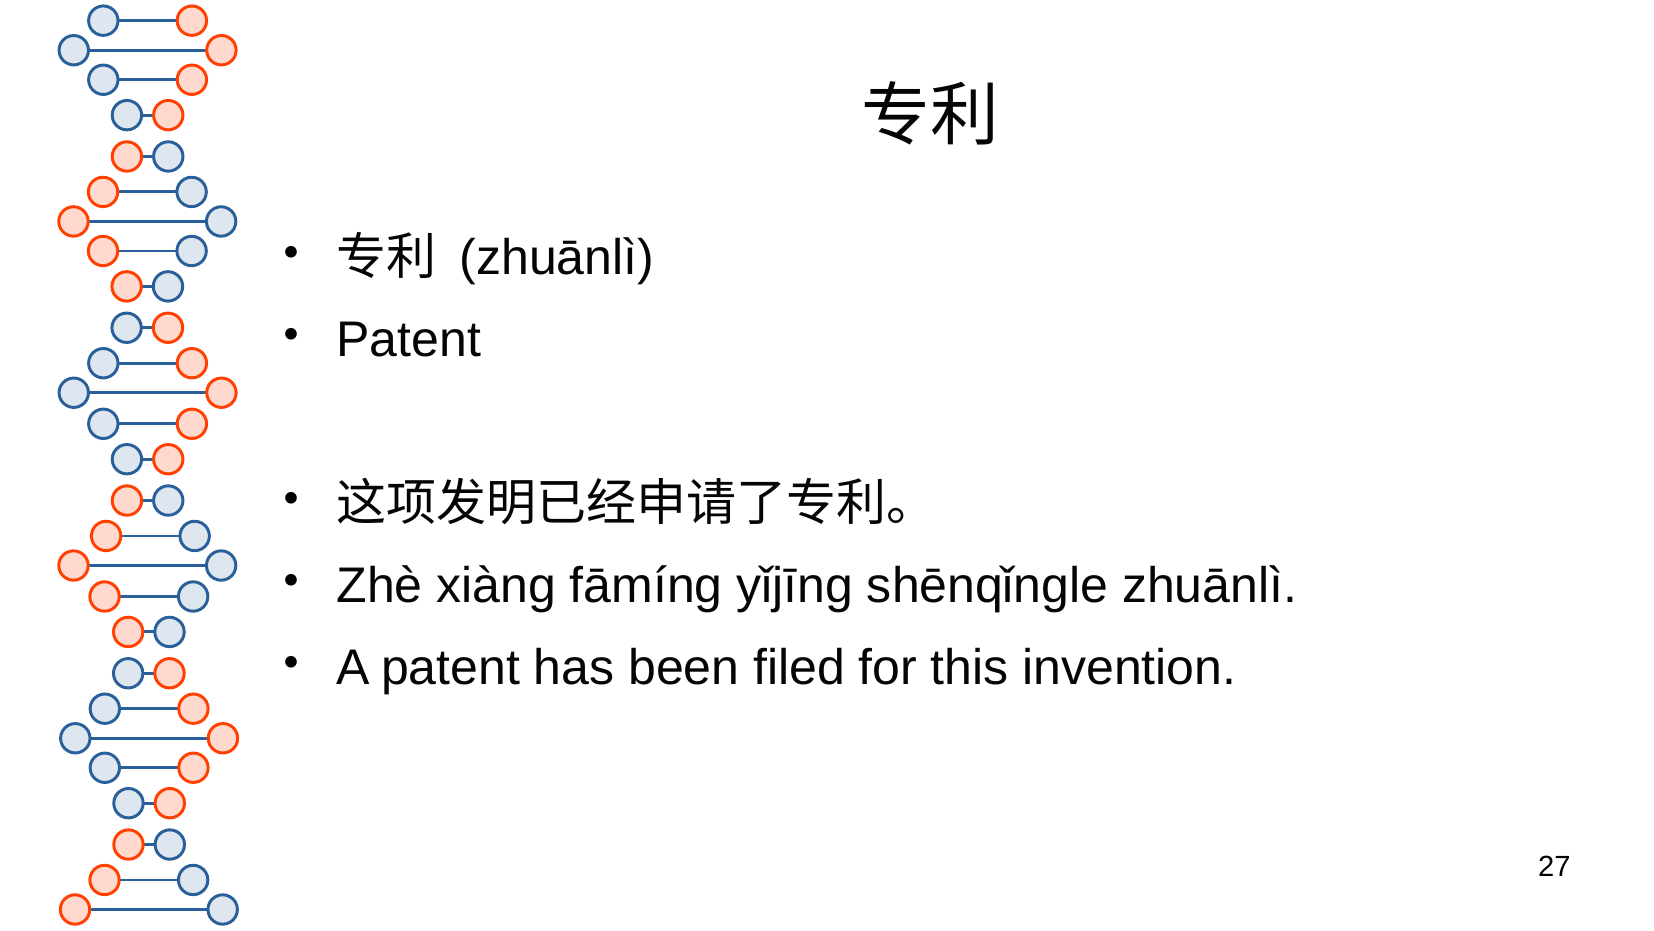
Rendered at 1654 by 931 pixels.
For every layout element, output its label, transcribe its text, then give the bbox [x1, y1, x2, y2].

list 专利 (zhuānlì) Patent 这项发明已经申请了专利。 Zhè xiàng fāmíng yǐjīng shēnqǐngle zhuānlì. A patent has been filed for this invention. [265, 224, 1595, 764]
title 专利 [265, 35, 1595, 189]
